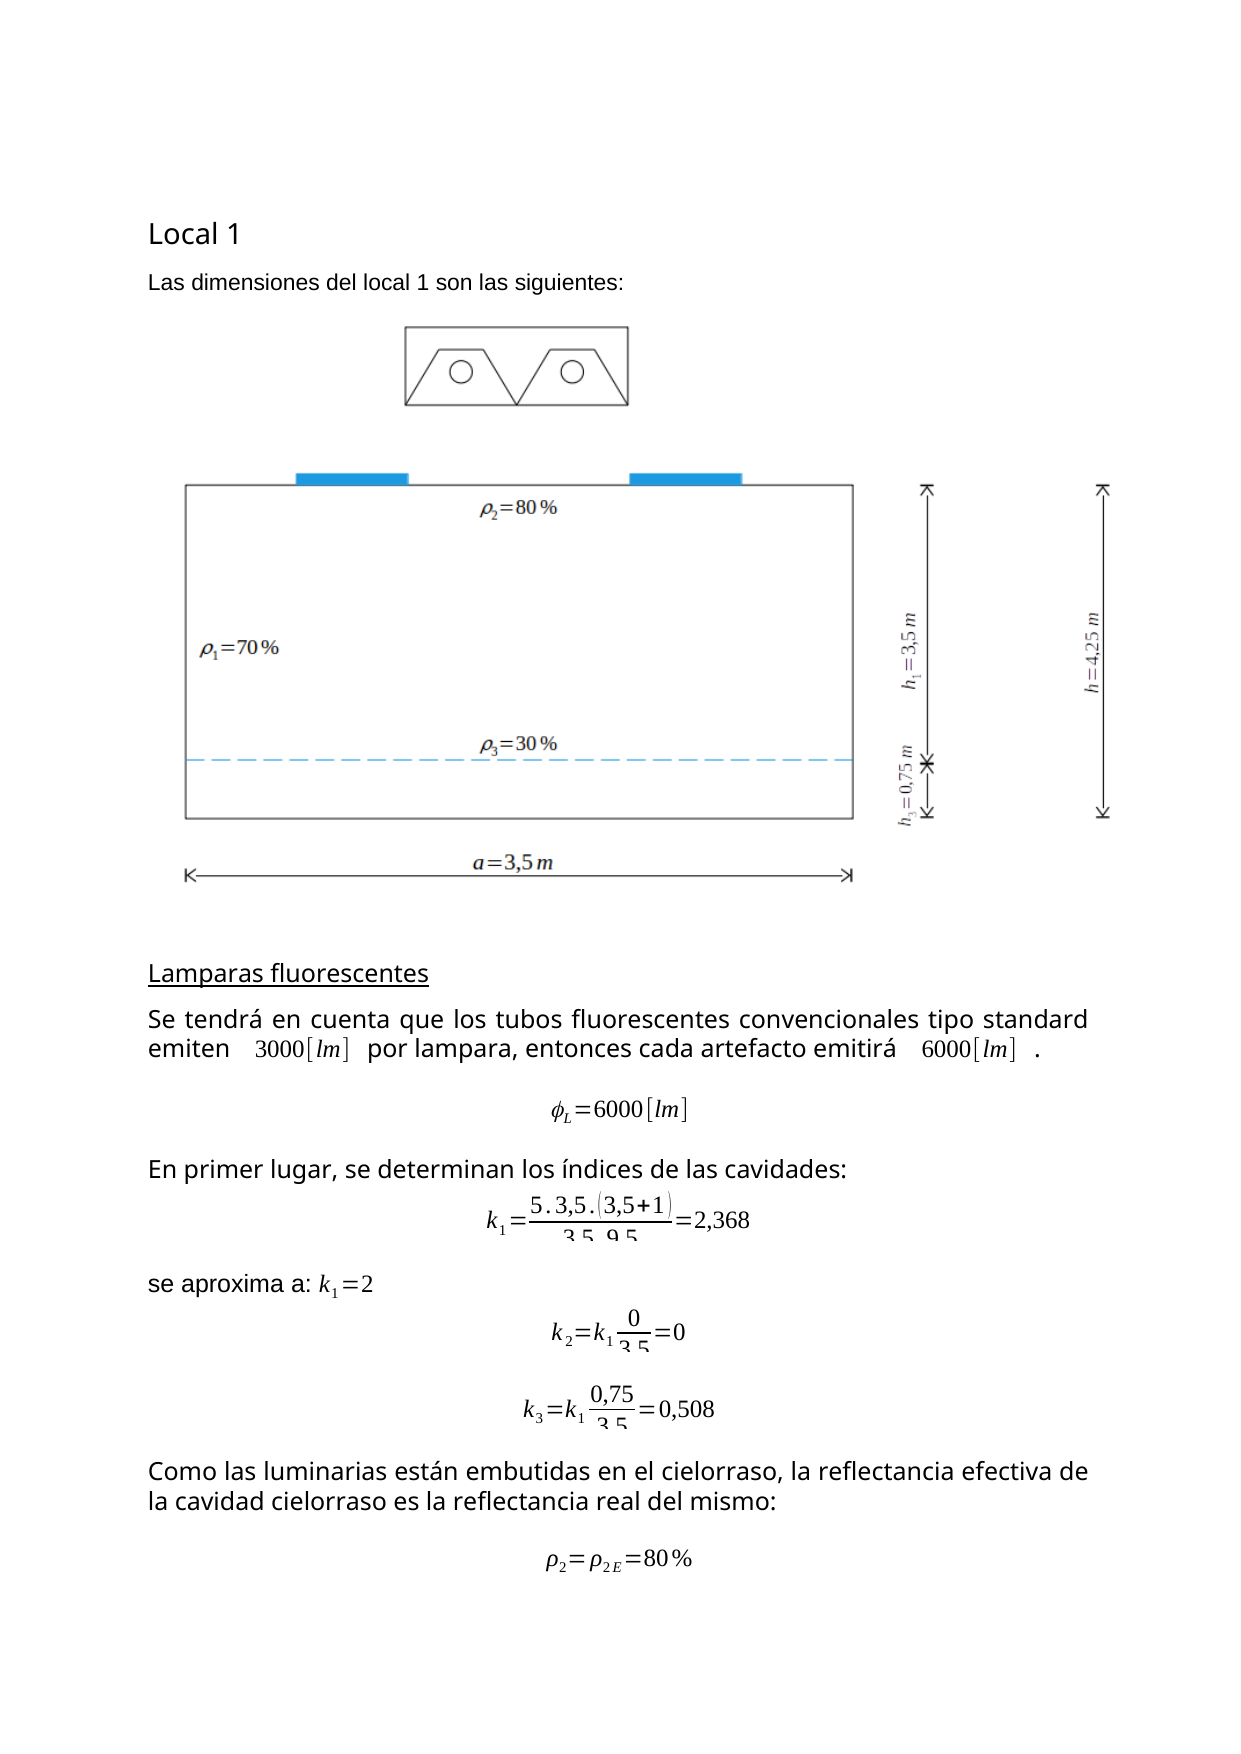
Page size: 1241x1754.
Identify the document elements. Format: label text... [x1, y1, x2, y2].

text En primer lugar, se determinan los índices de las cavidades: [148, 1154, 1090, 1185]
picture [174, 316, 1118, 895]
text Las dimensiones del local 1 son las siguientes: [148, 271, 1090, 295]
subtitle Lamparas fluorescentes [148, 956, 1090, 990]
subtitle Local 1 [148, 213, 1090, 253]
text Como las luminarias están embutidas en el cielorraso, la reflectancia efectiva de la cavidad cielorraso es la reflectancia real del mismo: [148, 1456, 1090, 1518]
text se aproxima a: [148, 1269, 1090, 1298]
text Se tendrá en cuenta que los tubos fluorescentes convencionales tipo standard emiten por lampara, entonces cada artefacto emitirá . [148, 1003, 1090, 1065]
